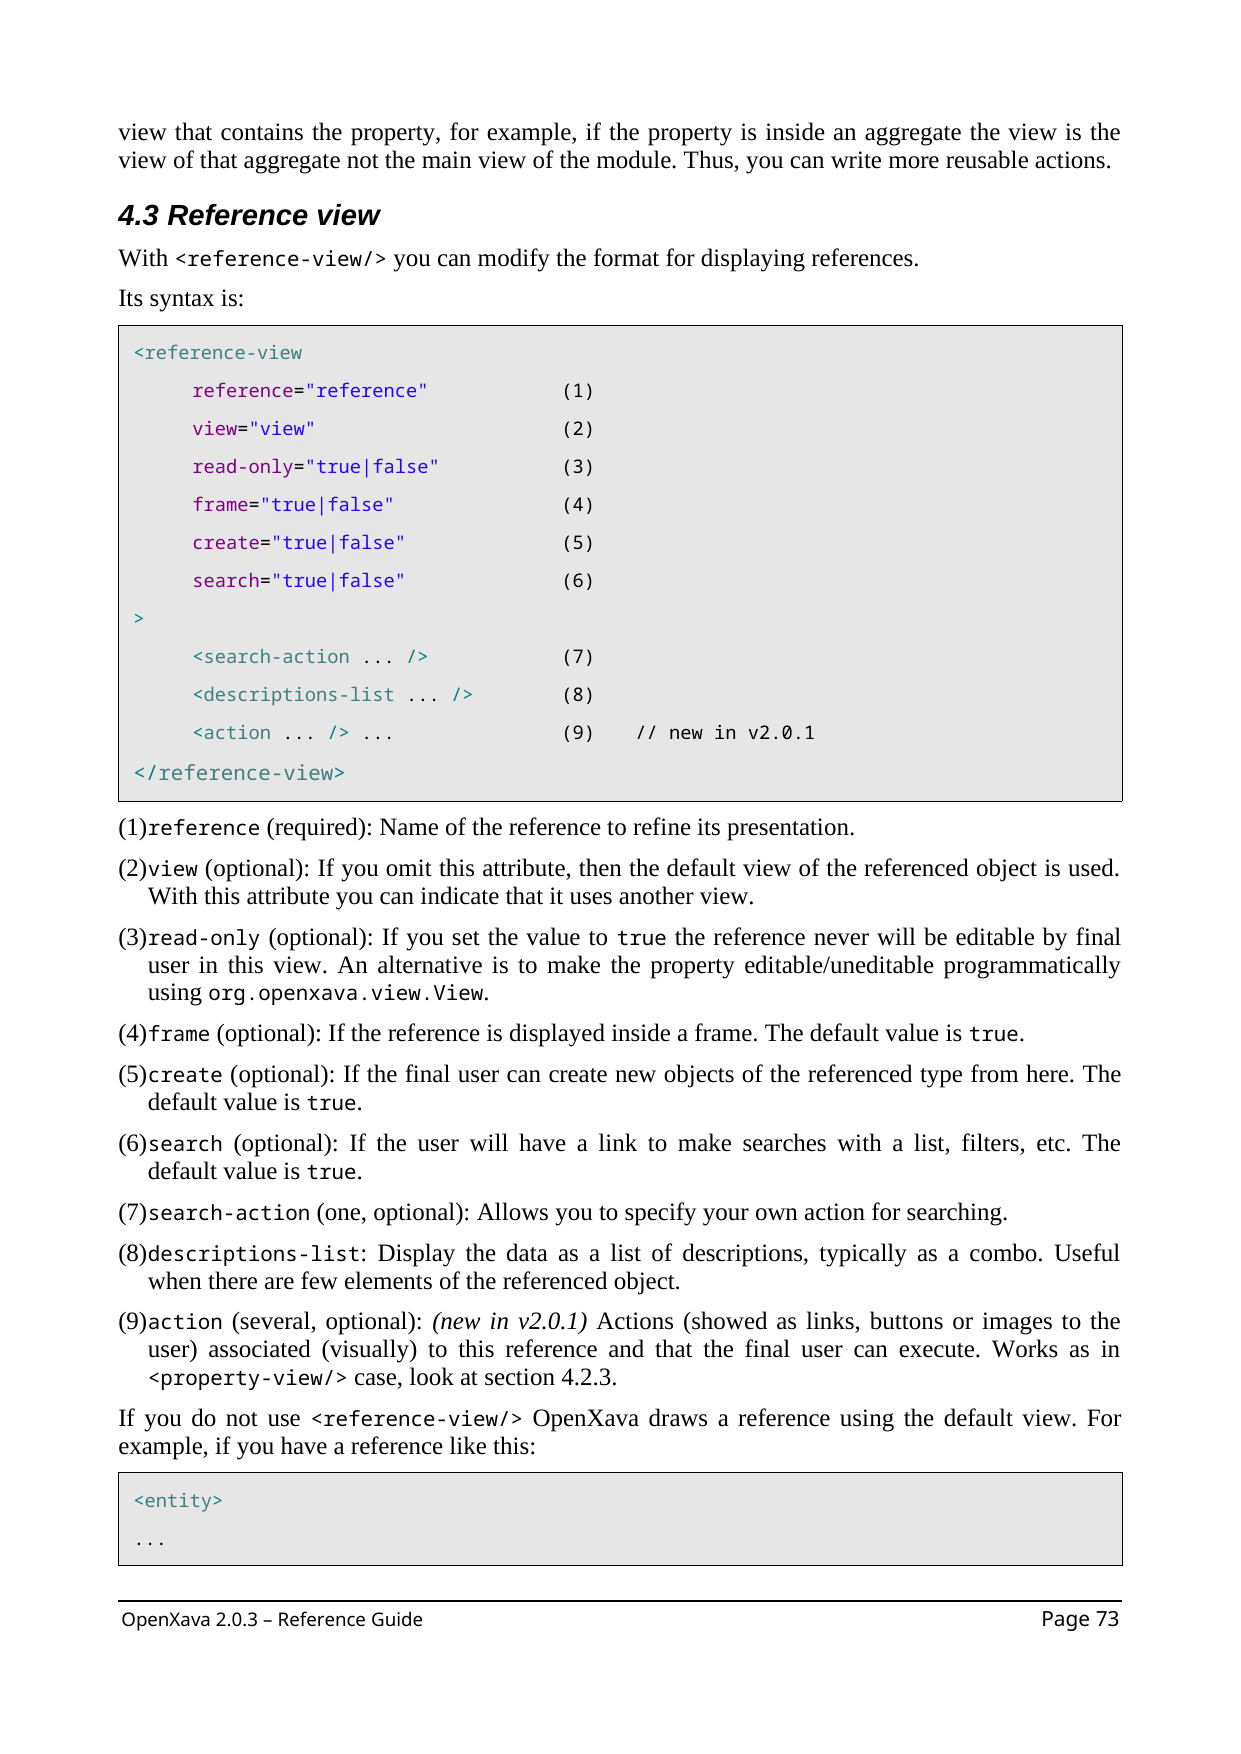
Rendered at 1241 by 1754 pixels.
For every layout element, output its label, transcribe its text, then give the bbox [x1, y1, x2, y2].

list frame (optional): If the reference is displayed inside a frame. The default value is true. [118, 1019, 1122, 1047]
list search (optional): If the user will have a link to make searches with a list, filters, etc. The default value is true. [118, 1129, 1122, 1185]
list view (optional): If you omit this attribute, then the default view of the referenced object is used. With this attribute you can indicate that it uses another view. [118, 854, 1122, 910]
text frame="true|false" (4) [119, 477, 1122, 515]
text view that contains the property, for example, if the property is inside an aggregate the view is the view of that aggregate not the main view of the module. Thus, you can write more reusable actions. [118, 118, 1122, 173]
text reference="reference" (1) [119, 363, 1122, 401]
text <search-action ... /> (7) [119, 629, 1122, 667]
text <descriptions-list ... /> (8) [119, 667, 1122, 705]
text search="true|false" (6) [119, 553, 1122, 591]
list action (several, optional): (new in v2.0.1) Actions (showed as links, buttons or images to the user) associated (visually) to this reference and that the final user can execute. Works as in <property-view/> case, look at section 4.2.3. [118, 1307, 1122, 1391]
text <reference-view [119, 326, 1122, 363]
list descriptions-list: Display the data as a list of descriptions, typically as a combo. Useful when there are few elements of the referenced object. [118, 1239, 1122, 1294]
text If you do not use <reference-view/> OpenXava draws a reference using the default view. For example, if you have a reference like this: [118, 1404, 1122, 1460]
text read-only="true|false" (3) [119, 439, 1122, 477]
list read-only (optional): If you set the value to true the reference never will be editable by final user in this view. An alternative is to make the property editable/uneditable programmatically using org.openxava.view.View. [118, 923, 1122, 1007]
text create="true|false" (5) [119, 515, 1122, 553]
text <entity> [119, 1473, 1122, 1510]
text ... [119, 1510, 1122, 1565]
text </reference-view> [119, 743, 1122, 801]
text > [119, 591, 1122, 629]
text With <reference-view/> you can modify the format for displaying references. [118, 244, 1122, 272]
text view="view" (2) [119, 401, 1122, 439]
list search-action (one, optional): Allows you to specify your own action for searching. [118, 1198, 1122, 1226]
text <action ... /> ... (9) // new in v2.0.1 [119, 705, 1122, 743]
text Its syntax is: [118, 284, 1122, 312]
list create (optional): If the final user can create new objects of the referenced type from here. The default value is true. [118, 1060, 1122, 1116]
list reference (required): Name of the reference to refine its presentation. [118, 813, 1122, 842]
subtitle Reference view [118, 198, 1122, 231]
